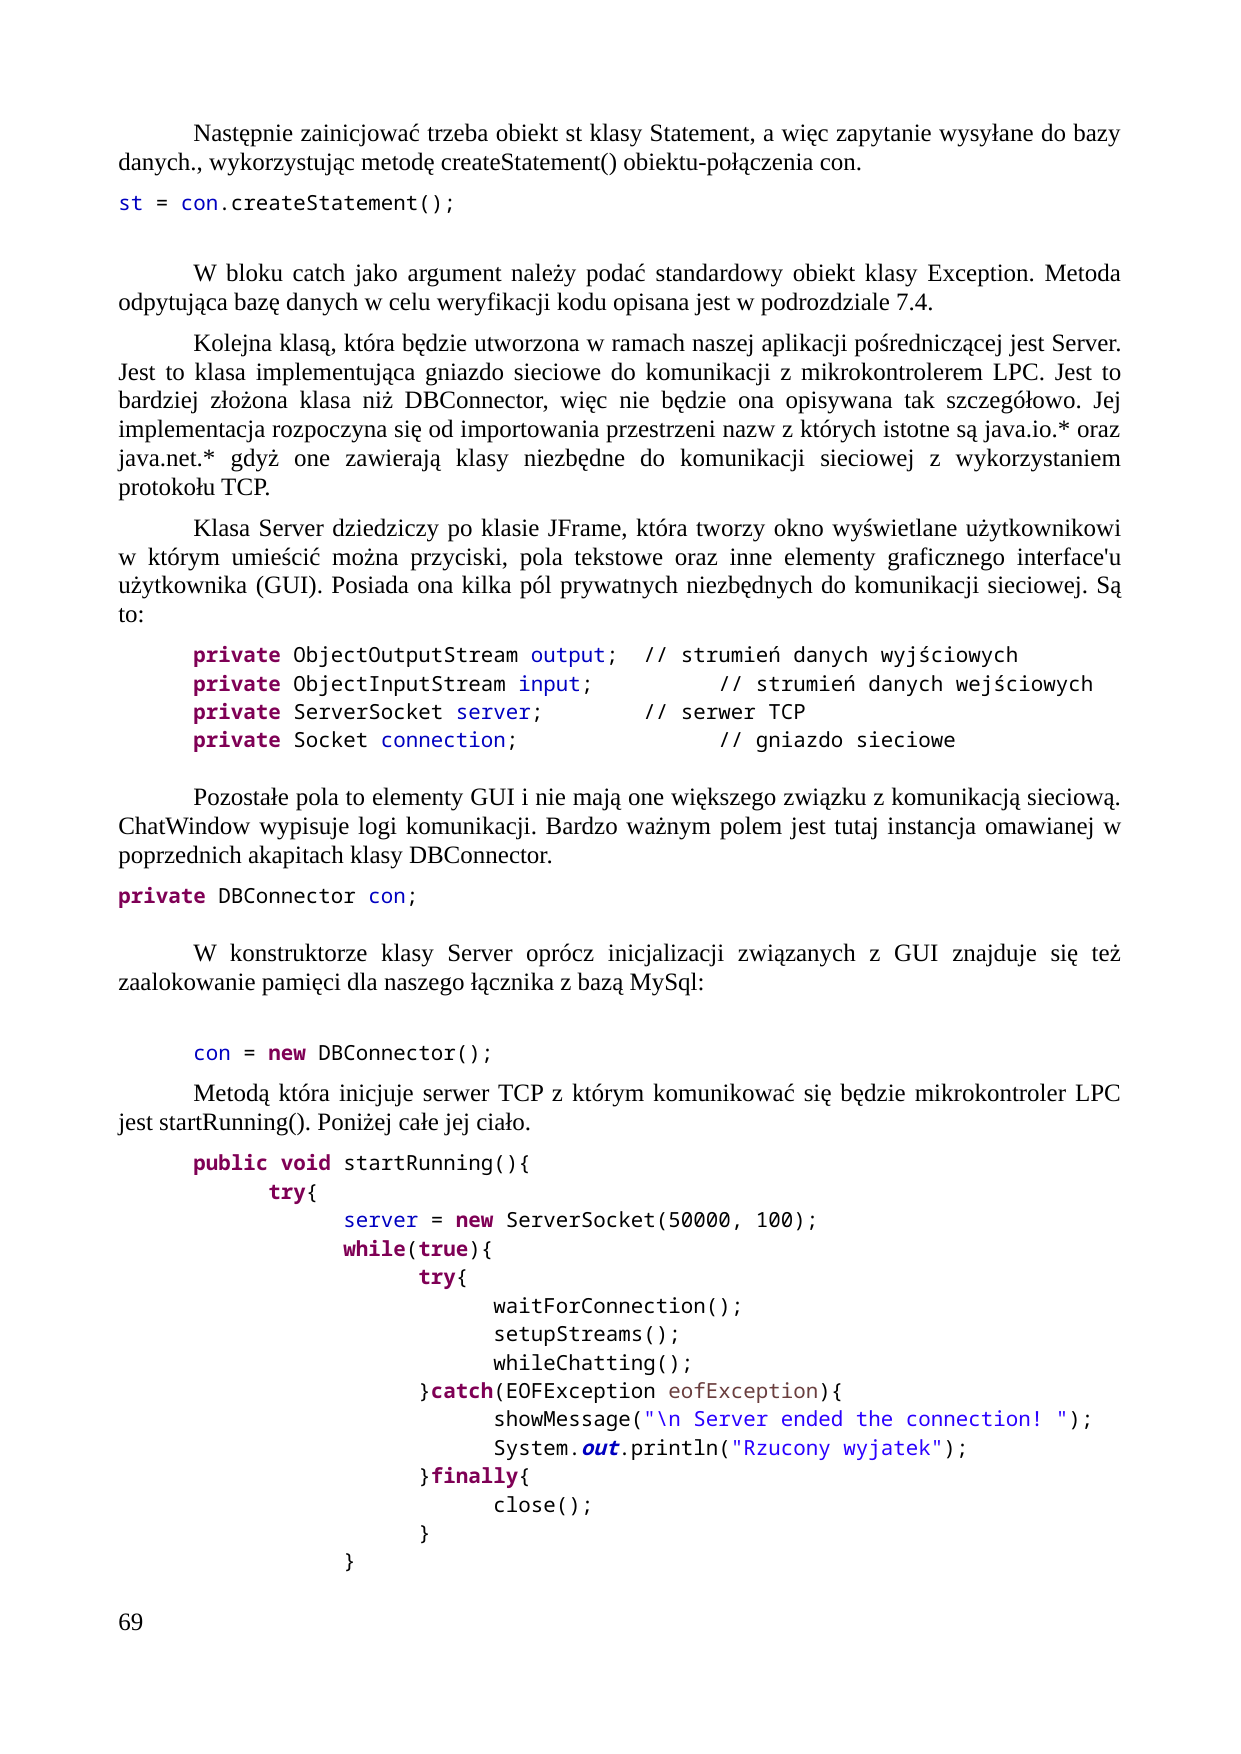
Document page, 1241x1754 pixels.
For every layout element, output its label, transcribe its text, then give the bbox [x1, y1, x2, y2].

text while(true){ [118, 1234, 1122, 1262]
text showMessage("\n Server ended the connection! "); [118, 1404, 1122, 1433]
text private ObjectInputStream input; // strumień danych wejściowych [118, 669, 1122, 697]
text Pozostałe pola to elementy GUI i nie mają one większego związku z komunikacją sieciową. ChatWindow wypisuje logi komunikacji. Bardzo ważnym polem jest tutaj instancja omawianej w poprzednich akapitach klasy DBConnector. [118, 782, 1122, 869]
text whileChatting(); [118, 1348, 1122, 1376]
text try{ [118, 1262, 1122, 1291]
text W konstruktorze klasy Server oprócz inicjalizacji związanych z GUI znajduje się też zaalokowanie pamięci dla naszego łącznika z bazą MySql: [118, 938, 1122, 996]
text st = con.createStatement(); [118, 188, 1122, 217]
text server = new ServerSocket(50000, 100); [118, 1205, 1122, 1234]
text }catch(EOFException eofException){ [118, 1376, 1122, 1404]
text public void startRunning(){ [118, 1148, 1122, 1177]
text private Socket connection; // gniazdo sieciowe [118, 726, 1122, 754]
text con = new DBConnector(); [118, 1037, 1122, 1066]
text Metodą która inicjuje serwer TCP z którym komunikować się będzie mikrokontroler LPC jest startRunning(). Poniżej całe jej ciało. [118, 1078, 1122, 1136]
text System.out.println("Rzucony wyjatek"); [118, 1433, 1122, 1461]
text close(); [118, 1490, 1122, 1518]
text } [118, 1547, 1122, 1575]
text }finally{ [118, 1461, 1122, 1490]
text Następnie zainicjować trzeba obiekt st klasy Statement, a więc zapytanie wysyłane do bazy danych., wykorzystując metodę createStatement() obiektu-połączenia con. [118, 118, 1122, 176]
text W bloku catch jako argument należy podać standardowy obiekt klasy Exception. Metoda odpytująca bazę danych w celu weryfikacji kodu opisana jest w podrozdziale 7.4. [118, 258, 1122, 315]
text waitForConnection(); [118, 1291, 1122, 1319]
text private ObjectOutputStream output; // strumień danych wyjściowych [118, 640, 1122, 669]
text private DBConnector con; [118, 881, 1122, 910]
text try{ [118, 1177, 1122, 1205]
text private ServerSocket server; // serwer TCP [118, 697, 1122, 726]
text Klasa Server dziedziczy po klasie JFrame, która tworzy okno wyświetlane użytkownikowi w którym umieścić można przyciski, pola tekstowe oraz inne elementy graficznego interface'u użytkownika (GUI). Posiada ona kilka pól prywatnych niezbędnych do komunikacji sieciowej. Są to: [118, 513, 1122, 628]
text } [118, 1518, 1122, 1547]
text Kolejna klasą, która będzie utworzona w ramach naszej aplikacji pośredniczącej jest Server. Jest to klasa implementująca gniazdo sieciowe do komunikacji z mikrokontrolerem LPC. Jest to bardziej złożona klasa niż DBConnector, więc nie będzie ona opisywana tak szczegółowo. Jej implementacja rozpoczyna się od importowania przestrzeni nazw z których istotne są java.io.* oraz java.net.* gdyż one zawierają klasy niezbędne do komunikacji sieciowej z wykorzystaniem protokołu TCP. [118, 328, 1122, 500]
text setupStreams(); [118, 1319, 1122, 1348]
